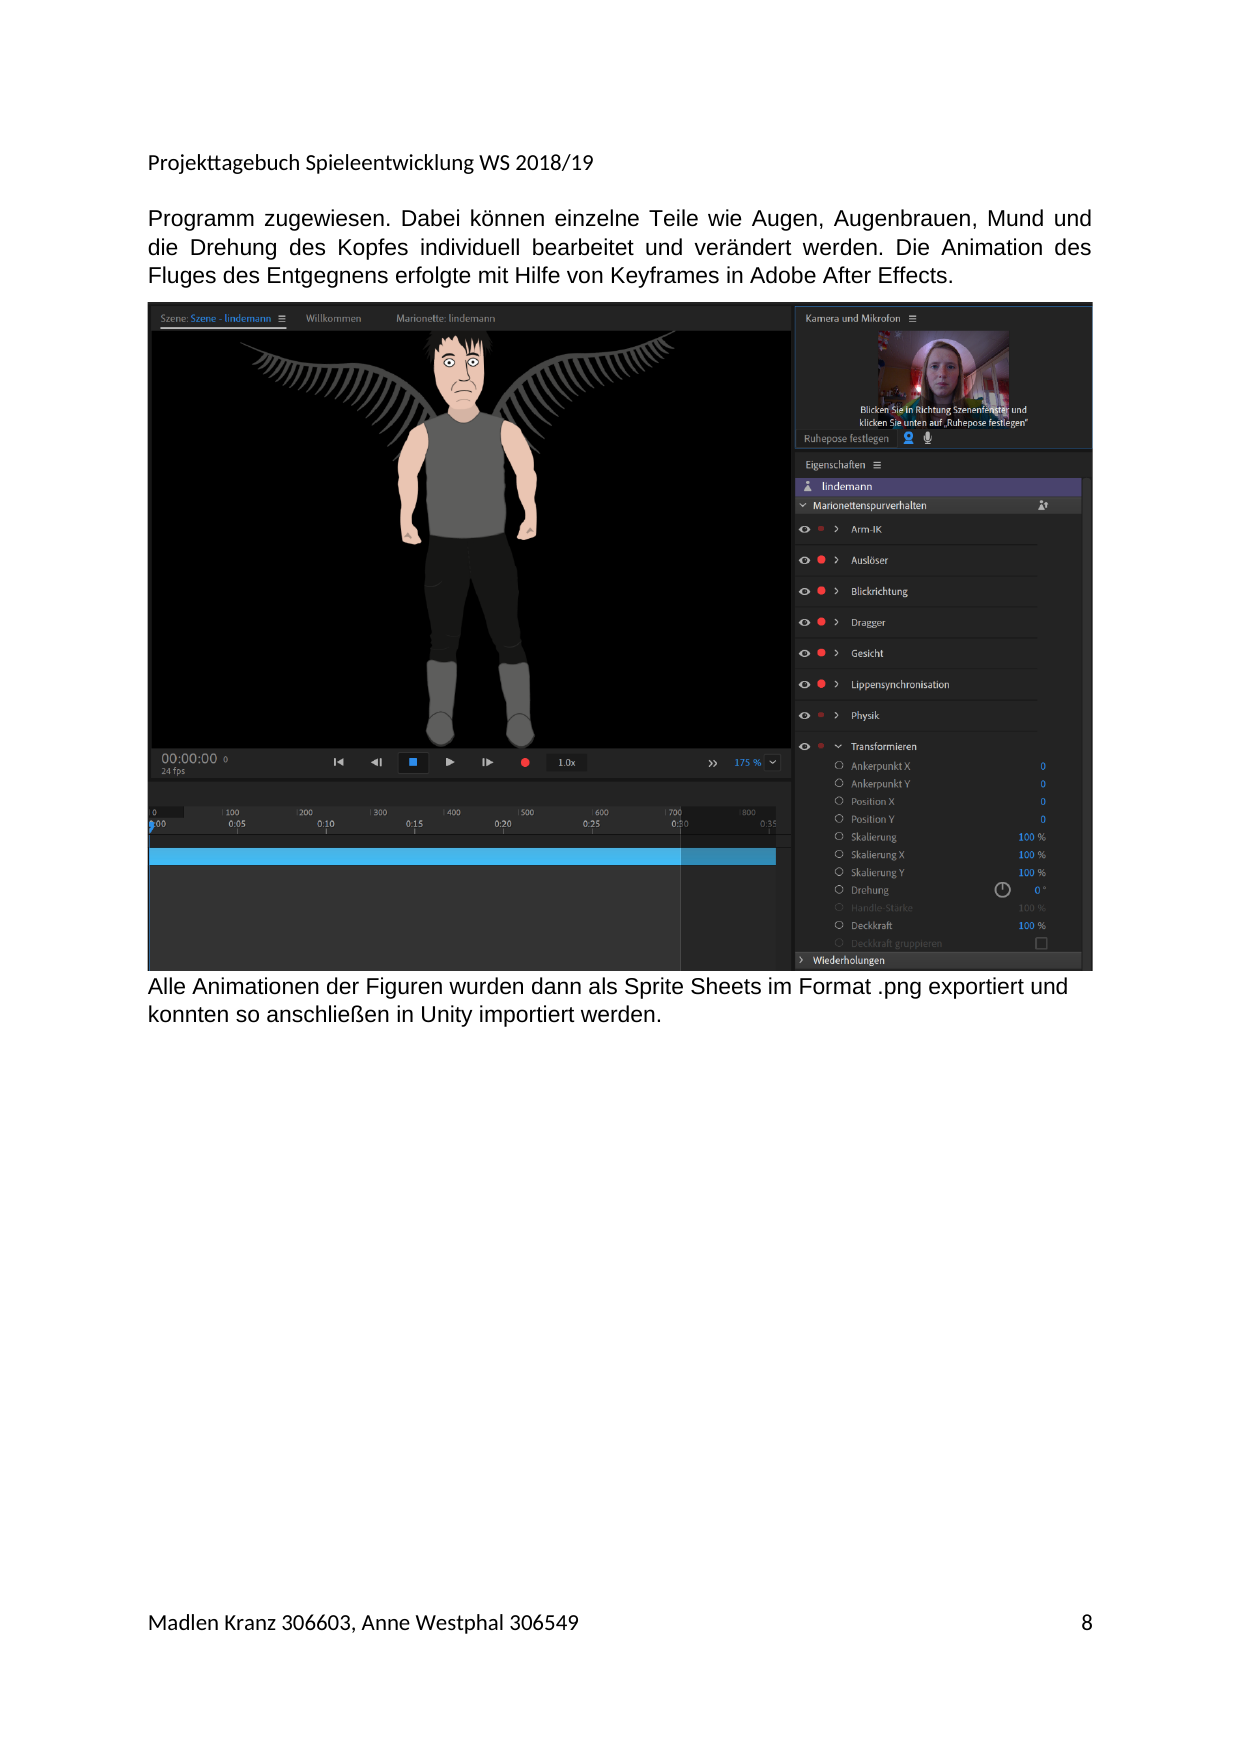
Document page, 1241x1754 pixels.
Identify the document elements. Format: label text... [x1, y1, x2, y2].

text Programm zugewiesen. Dabei können einzelne Teile wie Augen, Augenbrauen, Mund und die Drehung des Kopfes individuell bearbeitet und verändert werden. Die Animation des Fluges des Entgegnens erfolgte mit Hilfe von Keyframes in Adobe After Effects. [148, 205, 1093, 288]
picture [147, 302, 1093, 971]
text Alle Animationen der Figuren wurden dann als Sprite Sheets im Format .png exportiert und konnten so anschließen in Unity importiert werden. [148, 971, 1093, 1027]
